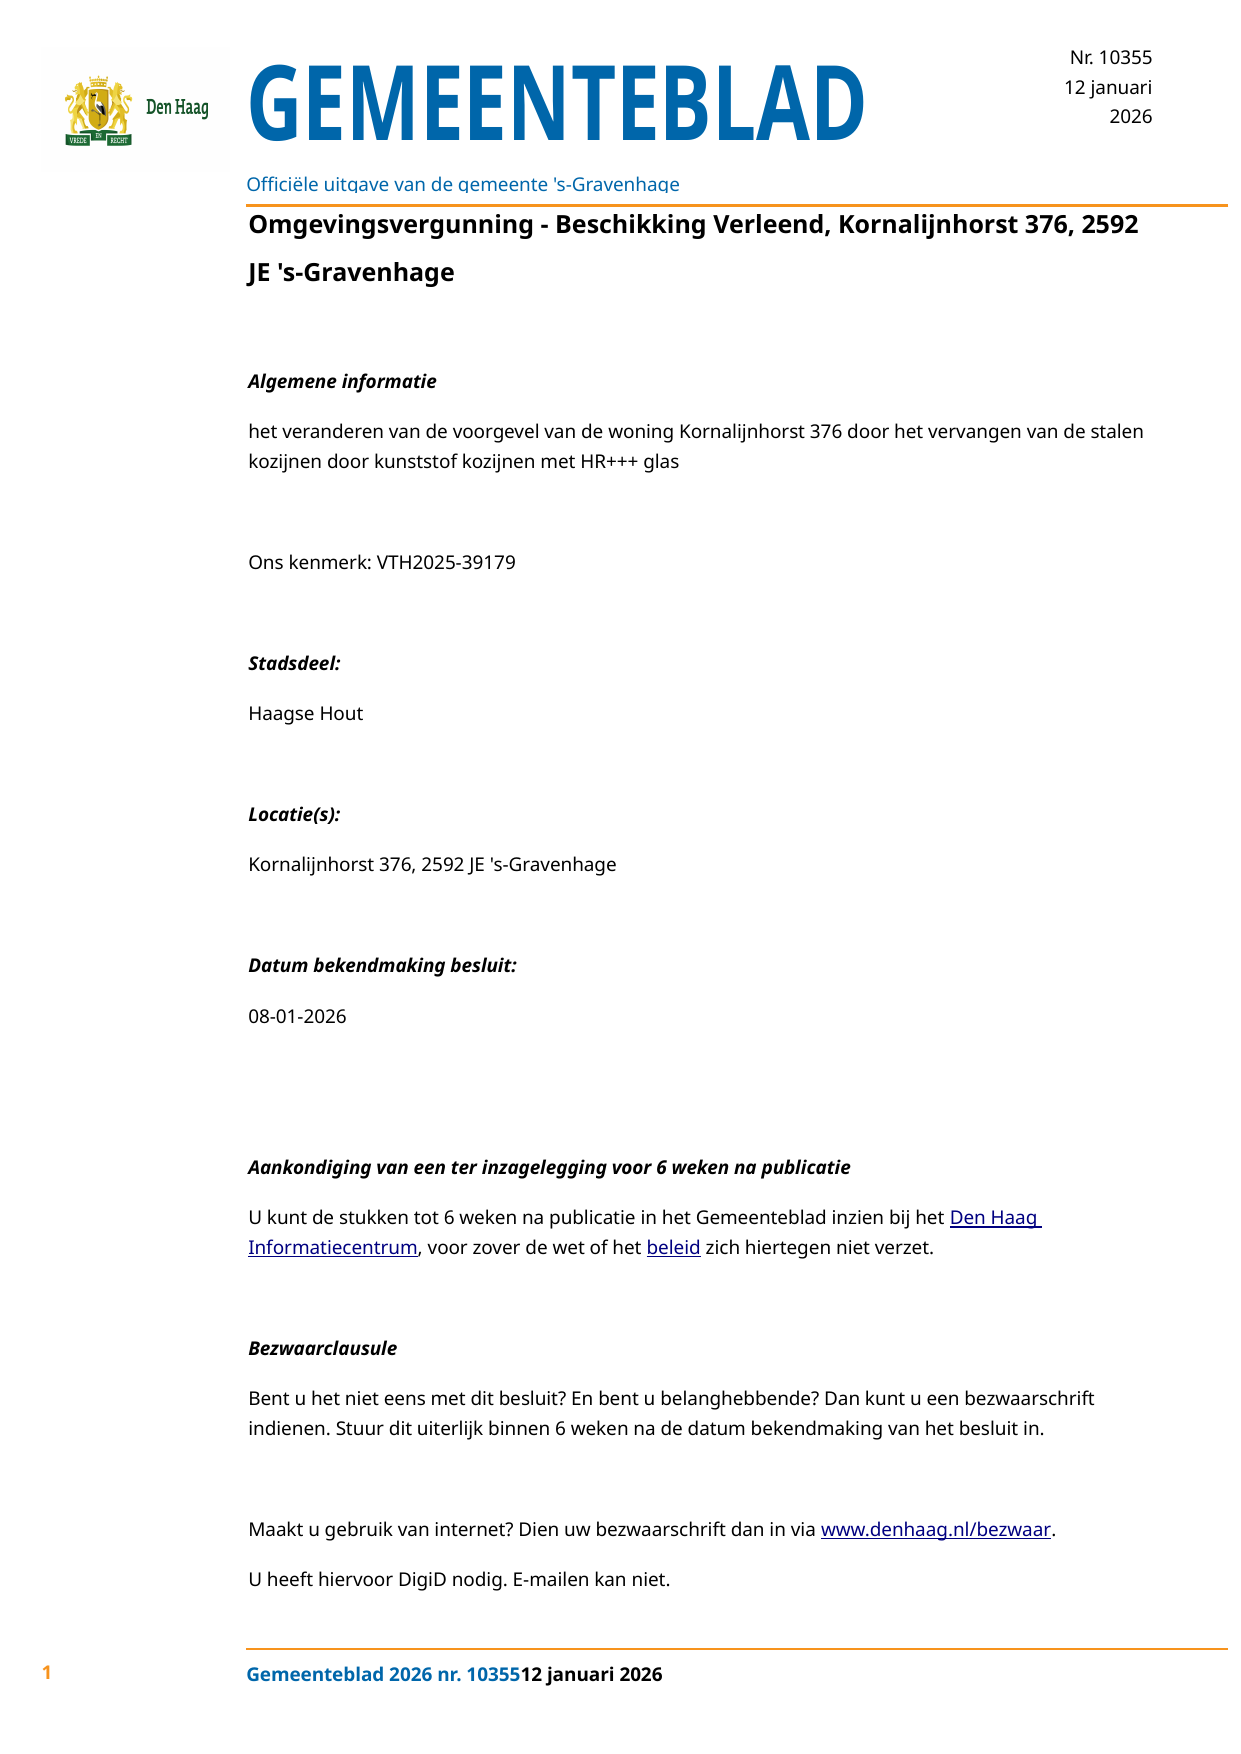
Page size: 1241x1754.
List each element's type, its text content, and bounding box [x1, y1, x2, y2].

text Ons kenmerk: VTH2025-39179 [248, 549, 1152, 575]
text Bent u het niet eens met dit besluit? En bent u belanghebbende? Dan kunt u een bezwaarschrift indienen. Stuur dit uiterlijk binnen 6 weken na de datum bekendmaking van het besluit in. [248, 1385, 1152, 1441]
text Algemene informatie [248, 368, 1152, 394]
text Locatie(s): [248, 801, 1152, 827]
text Kornalijnhorst 376, 2592 JE 's-Gravenhage [248, 852, 1152, 877]
text Bezwaarclausule [248, 1335, 1152, 1361]
text Aankondiging van een ter inzagelegging voor 6 weken na publicatie [248, 1154, 1152, 1180]
text Datum bekendmaking besluit: [248, 952, 1152, 978]
text Omgevingsvergunning - Beschikking Verleend, Kornalijnhorst 376, 2592 JE 's-Gravenhage [248, 207, 1152, 288]
text Haagse Hout [248, 700, 1152, 726]
text het veranderen van de voorgevel van de woning Kornalijnhorst 376 door het vervangen van de stalen kozijnen door kunststof kozijnen met HR+++ glas [248, 419, 1152, 474]
picture [41, 47, 231, 172]
text U heeft hiervoor DigiD nodig. E-mailen kan niet. [248, 1566, 1152, 1592]
text Maakt u gebruik van internet? Dien uw bezwaarschrift dan in via www.denhaag.nl/bezwaar. [248, 1516, 1152, 1542]
text Stadsdeel: [248, 650, 1152, 676]
text 08-01-2026 [248, 1003, 1152, 1029]
text U kunt de stukken tot 6 weken na publicatie in het Gemeenteblad inzien bij het Den Haag Informatiecentrum, voor zover de wet of het beleid zich hiertegen niet verzet. [248, 1204, 1152, 1260]
